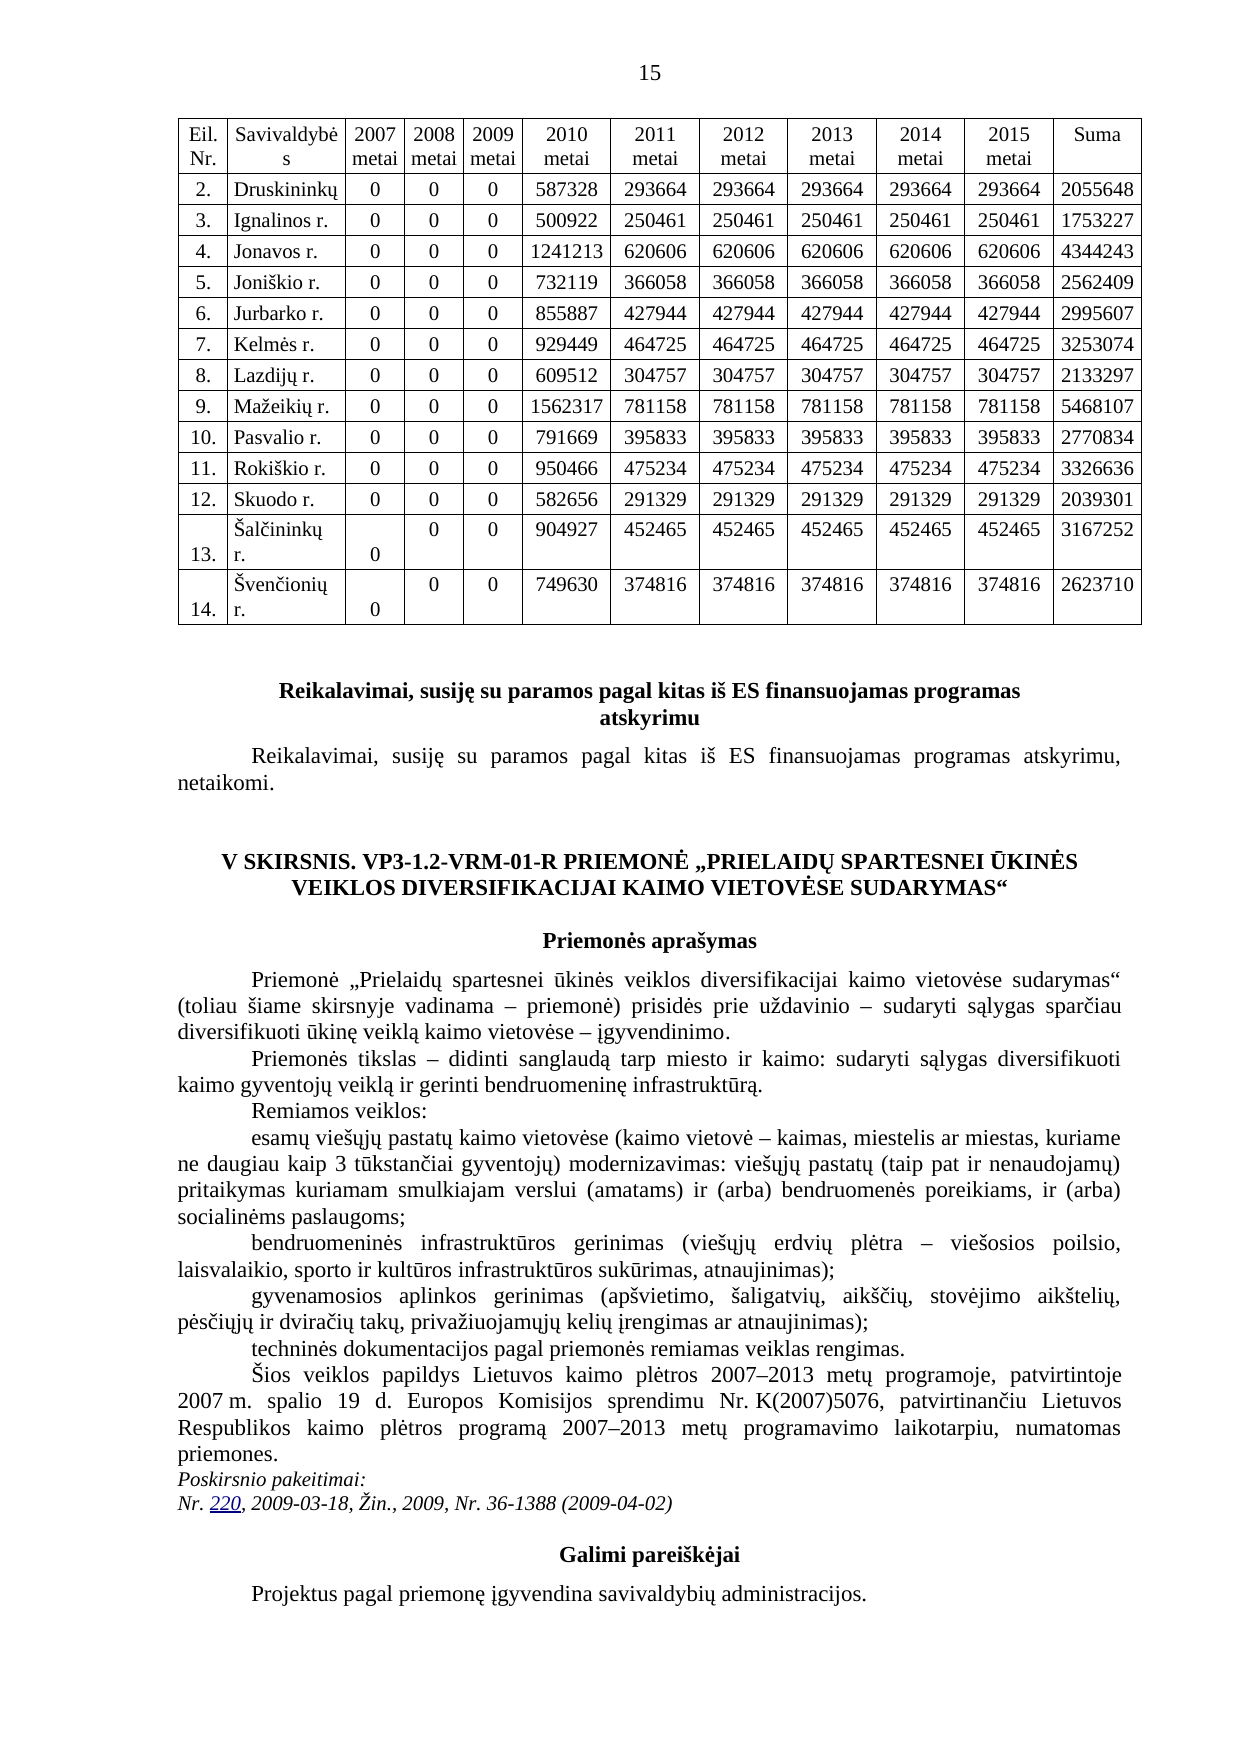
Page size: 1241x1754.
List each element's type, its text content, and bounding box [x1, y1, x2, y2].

table_cell 929449 [523, 329, 610, 359]
table_cell 475234 [611, 453, 699, 482]
table_cell 464725 [788, 329, 876, 359]
table_cell 374816 [788, 570, 876, 623]
table_cell 366058 [611, 267, 699, 297]
table_cell 3167252 [1054, 515, 1141, 568]
table_cell 2039301 [1054, 484, 1141, 513]
table_cell 8. [179, 360, 227, 390]
table_cell 0 [405, 453, 463, 482]
table_cell 427944 [965, 298, 1053, 328]
table_header 2009 metai [464, 119, 522, 173]
table_cell 609512 [523, 360, 610, 390]
table_cell 781158 [700, 391, 787, 421]
table_cell 0 [346, 422, 404, 452]
table_cell 452465 [877, 515, 964, 568]
table_cell 0 [464, 570, 522, 623]
table_cell 2770834 [1054, 422, 1141, 452]
table_cell 10. [179, 422, 227, 452]
table_cell 1562317 [523, 391, 610, 421]
table_cell 0 [464, 453, 522, 482]
table_header Savivaldybės [228, 119, 345, 173]
table_cell 0 [464, 174, 522, 204]
table_cell 9. [179, 391, 227, 421]
table_cell 464725 [877, 329, 964, 359]
table_cell 1753227 [1054, 205, 1141, 235]
table_cell 0 [405, 174, 463, 204]
table_cell 2055648 [1054, 174, 1141, 204]
table_cell 250461 [611, 205, 699, 235]
table_cell 582656 [523, 484, 610, 513]
table_cell 452465 [700, 515, 787, 568]
table_cell 293664 [788, 174, 876, 204]
table_cell 0 [405, 391, 463, 421]
table_cell 0 [464, 422, 522, 452]
table_cell 0 [464, 236, 522, 266]
table_cell 0 [464, 205, 522, 235]
table_cell 3. [179, 205, 227, 235]
text V SKIRSNIS. VP3-1.2-VRM-01-R PRIEMONĖ „Prielaidų spartesnei ūkinės veiklos diversifikacijai kaimo vietovėse sudarymas“ [177, 848, 1122, 901]
table_cell 293664 [965, 174, 1053, 204]
table_cell 0 [405, 484, 463, 513]
table_cell 291329 [611, 484, 699, 513]
table_cell 0 [405, 298, 463, 328]
table_cell Kelmės r. [228, 329, 345, 359]
text gyvenamosios aplinkos gerinimas (apšvietimo, šaligatvių, aikščių, stovėjimo aikštelių, pėsčiųjų ir dviračių takų, privažiuojamųjų kelių įrengimas ar atnaujinimas); [177, 1282, 1122, 1335]
table_cell 500922 [523, 205, 610, 235]
table_cell 291329 [700, 484, 787, 513]
table_cell 0 [346, 453, 404, 482]
table_cell 0 [346, 329, 404, 359]
table_cell 366058 [877, 267, 964, 297]
table_cell 781158 [877, 391, 964, 421]
text Priemonės tikslas – didinti sanglaudą tarp miesto ir kaimo: sudaryti sąlygas diversifikuoti kaimo gyventojų veiklą ir gerinti bendruomeninę infrastruktūrą. [177, 1045, 1122, 1097]
table_cell 250461 [877, 205, 964, 235]
table_header 2015 metai [965, 119, 1053, 173]
table_cell 427944 [700, 298, 787, 328]
table_cell 304757 [700, 360, 787, 390]
table_cell 3326636 [1054, 453, 1141, 482]
table_cell 366058 [700, 267, 787, 297]
table_cell 250461 [965, 205, 1053, 235]
table_cell 374816 [877, 570, 964, 623]
table_cell 781158 [611, 391, 699, 421]
text esamų viešųjų pastatų kaimo vietovėse (kaimo vietovė – kaimas, miestelis ar miestas, kuriame ne daugiau kaip 3 tūkstančiai gyventojų) modernizavimas: viešųjų pastatų (taip pat ir nenaudojamų) pritaikymas kuriamam smulkiajam verslui (amatams) ir (arba) bendruomenės poreikiams, ir (arba) socialinėms paslaugoms; [177, 1124, 1122, 1229]
table_cell 855887 [523, 298, 610, 328]
text Poskirsnio pakeitimai: [177, 1466, 1122, 1491]
table_cell Rokiškio r. [228, 453, 345, 482]
table_cell 2133297 [1054, 360, 1141, 390]
table_cell 366058 [788, 267, 876, 297]
table_cell 4. [179, 236, 227, 266]
table_cell 0 [464, 484, 522, 513]
table_cell 587328 [523, 174, 610, 204]
table_cell 0 [346, 236, 404, 266]
table_cell 0 [464, 515, 522, 568]
table_cell 904927 [523, 515, 610, 568]
table_cell 0 [346, 298, 404, 328]
table_cell 0 [464, 391, 522, 421]
table_cell 0 [464, 267, 522, 297]
table_cell 620606 [788, 236, 876, 266]
table_cell Švenčionių r. [228, 570, 345, 623]
table_cell 0 [346, 360, 404, 390]
table_cell 0 [346, 570, 404, 623]
table_cell 0 [464, 360, 522, 390]
table_cell 293664 [700, 174, 787, 204]
table_header 2007 metai [346, 119, 404, 173]
table_header Suma [1054, 119, 1141, 173]
table_cell 374816 [965, 570, 1053, 623]
table_cell 950466 [523, 453, 610, 482]
table_header 2013 metai [788, 119, 876, 173]
table_cell 7. [179, 329, 227, 359]
text techninės dokumentacijos pagal priemonės remiamas veiklas rengimas. [177, 1335, 1122, 1361]
table_cell 250461 [700, 205, 787, 235]
table_cell Jurbarko r. [228, 298, 345, 328]
table_cell 620606 [700, 236, 787, 266]
table_cell 464725 [700, 329, 787, 359]
table_cell 464725 [611, 329, 699, 359]
table_cell 0 [346, 174, 404, 204]
table_cell 374816 [700, 570, 787, 623]
text Projektus pagal priemonę įgyvendina savivaldybių administracijos. [177, 1580, 1122, 1606]
table_cell 0 [346, 484, 404, 513]
table_header 2012 metai [700, 119, 787, 173]
table_cell 3253074 [1054, 329, 1141, 359]
table_cell 464725 [965, 329, 1053, 359]
table_cell 620606 [611, 236, 699, 266]
text Priemonės aprašymas [177, 927, 1122, 953]
table_cell 366058 [965, 267, 1053, 297]
table_cell Lazdijų r. [228, 360, 345, 390]
table_cell 2995607 [1054, 298, 1141, 328]
table_cell 475234 [877, 453, 964, 482]
table_cell 395833 [965, 422, 1053, 452]
table_cell Mažeikių r. [228, 391, 345, 421]
text Galimi pareiškėjai [177, 1541, 1122, 1567]
table_cell 4344243 [1054, 236, 1141, 266]
table_cell 452465 [788, 515, 876, 568]
table_cell 2623710 [1054, 570, 1141, 623]
table_cell 291329 [788, 484, 876, 513]
table_cell 304757 [611, 360, 699, 390]
table_cell 781158 [965, 391, 1053, 421]
table_cell 293664 [877, 174, 964, 204]
table_cell 395833 [700, 422, 787, 452]
table_cell 2562409 [1054, 267, 1141, 297]
table_cell 452465 [611, 515, 699, 568]
table_cell 427944 [788, 298, 876, 328]
table_cell 11. [179, 453, 227, 482]
table_cell 0 [405, 515, 463, 568]
table_cell 1241213 [523, 236, 610, 266]
table_cell 304757 [965, 360, 1053, 390]
table_cell 2. [179, 174, 227, 204]
table_cell 304757 [788, 360, 876, 390]
table_cell 374816 [611, 570, 699, 623]
text bendruomeninės infrastruktūros gerinimas (viešųjų erdvių plėtra – viešosios poilsio, laisvalaikio, sporto ir kultūros infrastruktūros sukūrimas, atnaujinimas); [177, 1229, 1122, 1282]
table_cell Šalčininkų r. [228, 515, 345, 568]
table_cell 0 [405, 236, 463, 266]
table_header 2011 metai [611, 119, 699, 173]
table_header 2014 metai [877, 119, 964, 173]
table_cell 291329 [965, 484, 1053, 513]
table_cell 14. [179, 570, 227, 623]
table_cell 0 [405, 329, 463, 359]
text Šios veiklos papildys Lietuvos kaimo plėtros 2007–2013 metų programoje, patvirtintoje 2007 m. spalio 19 d. Europos Komisijos sprendimu Nr. K(2007)5076, patvirtinančiu Lietuvos Respublikos kaimo plėtros programą 2007–2013 metų programavimo laikotarpiu, numatomas priemones. [177, 1361, 1122, 1466]
table_cell 427944 [611, 298, 699, 328]
table_cell 0 [346, 515, 404, 568]
table_cell 395833 [788, 422, 876, 452]
table_cell 395833 [611, 422, 699, 452]
table_cell Pasvalio r. [228, 422, 345, 452]
table_cell 0 [464, 298, 522, 328]
table_cell 13. [179, 515, 227, 568]
table_cell 620606 [877, 236, 964, 266]
table_cell 475234 [700, 453, 787, 482]
text Reikalavimai, susiję su paramos pagal kitas iš ES finansuojamas programas atskyrimu [177, 677, 1122, 730]
table_cell 0 [346, 205, 404, 235]
text Priemonė „Prielaidų spartesnei ūkinės veiklos diversifikacijai kaimo vietovėse sudarymas“ (toliau šiame skirsnyje vadinama – priemonė) prisidės prie uždavinio – sudaryti sąlygas sparčiau diversifikuoti ūkinę veiklą kaimo vietovėse – įgyvendinimo. [177, 966, 1122, 1045]
table_cell 0 [405, 267, 463, 297]
table_cell 5. [179, 267, 227, 297]
table_cell Jonavos r. [228, 236, 345, 266]
table_cell 749630 [523, 570, 610, 623]
table_cell 0 [405, 422, 463, 452]
table_cell 6. [179, 298, 227, 328]
table_header Eil. Nr. [179, 119, 227, 173]
table_cell 0 [346, 267, 404, 297]
table_header 2010 metai [523, 119, 610, 173]
table_cell 304757 [877, 360, 964, 390]
table_cell 291329 [877, 484, 964, 513]
table_cell 0 [405, 360, 463, 390]
table_cell 452465 [965, 515, 1053, 568]
table_cell 732119 [523, 267, 610, 297]
table_cell 781158 [788, 391, 876, 421]
table_cell 620606 [965, 236, 1053, 266]
table_header 2008 metai [405, 119, 463, 173]
table_cell 427944 [877, 298, 964, 328]
text Reikalavimai, susiję su paramos pagal kitas iš ES finansuojamas programas atskyrimu, netaikomi. [177, 742, 1122, 795]
table_cell Druskininkų [228, 174, 345, 204]
table_cell 5468107 [1054, 391, 1141, 421]
table_cell Joniškio r. [228, 267, 345, 297]
table_cell 0 [405, 570, 463, 623]
table_cell 250461 [788, 205, 876, 235]
table_cell 0 [405, 205, 463, 235]
table_cell 0 [346, 391, 404, 421]
text Remiamos veiklos: [177, 1097, 1122, 1124]
table_cell 395833 [877, 422, 964, 452]
table_cell 475234 [965, 453, 1053, 482]
table_cell 293664 [611, 174, 699, 204]
table_cell Skuodo r. [228, 484, 345, 513]
table_cell 791669 [523, 422, 610, 452]
table_cell 12. [179, 484, 227, 513]
text Nr. 220, 2009-03-18, Žin., 2009, Nr. 36-1388 (2009-04-02) [177, 1491, 1122, 1514]
table_cell 475234 [788, 453, 876, 482]
table_cell Ignalinos r. [228, 205, 345, 235]
table_cell 0 [464, 329, 522, 359]
